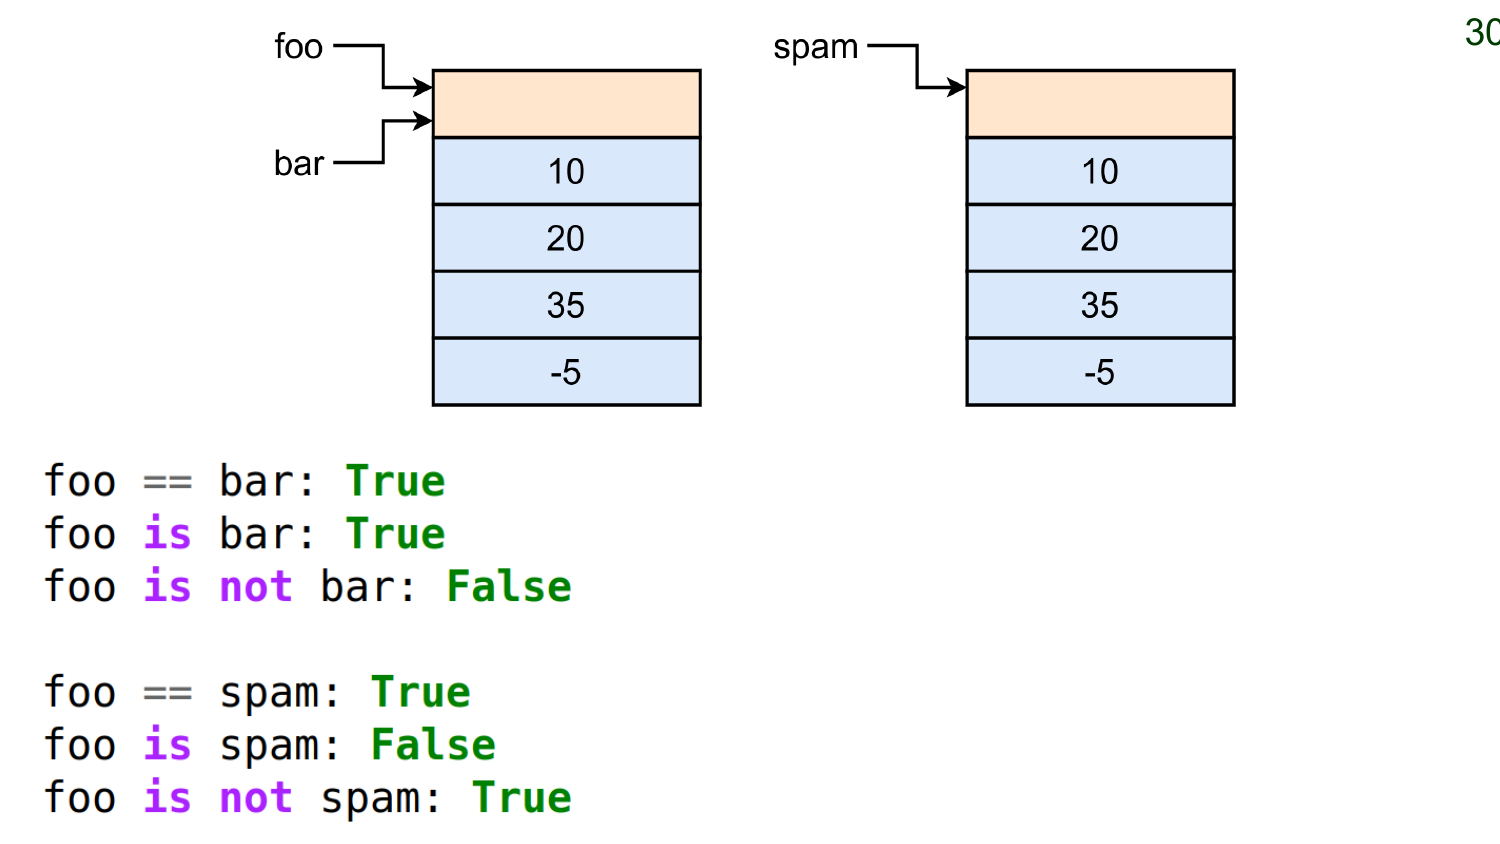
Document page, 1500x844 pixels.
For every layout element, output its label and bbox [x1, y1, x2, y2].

picture [257, 11, 1243, 414]
picture [35, 447, 591, 829]
